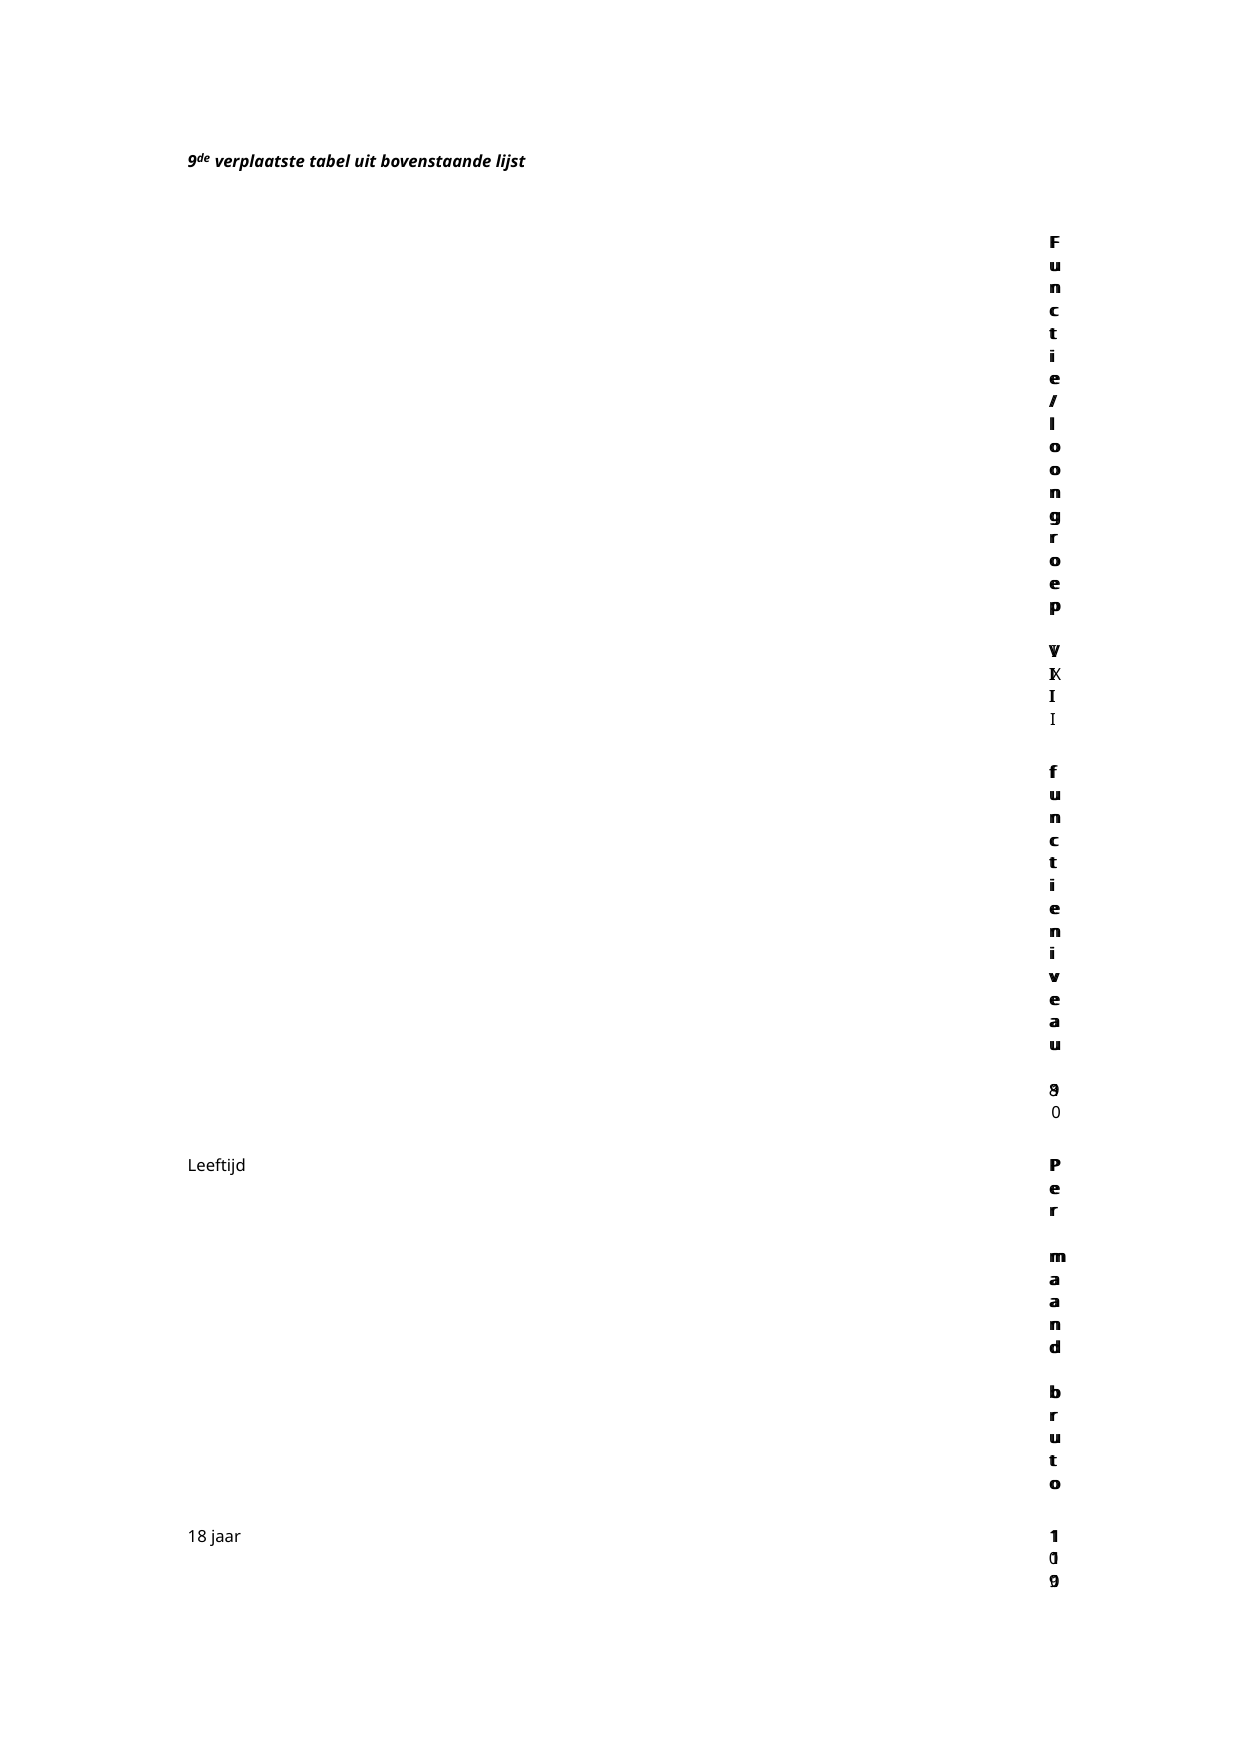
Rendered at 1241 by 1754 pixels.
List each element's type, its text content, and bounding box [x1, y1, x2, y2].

table_cell 18 jaar [188, 1524, 1048, 1592]
table_cell Leeftijd [188, 1154, 1048, 1524]
text 9de verplaatste tabel uit bovenstaande lijst [187, 150, 1053, 173]
table_header [188, 231, 1048, 1153]
